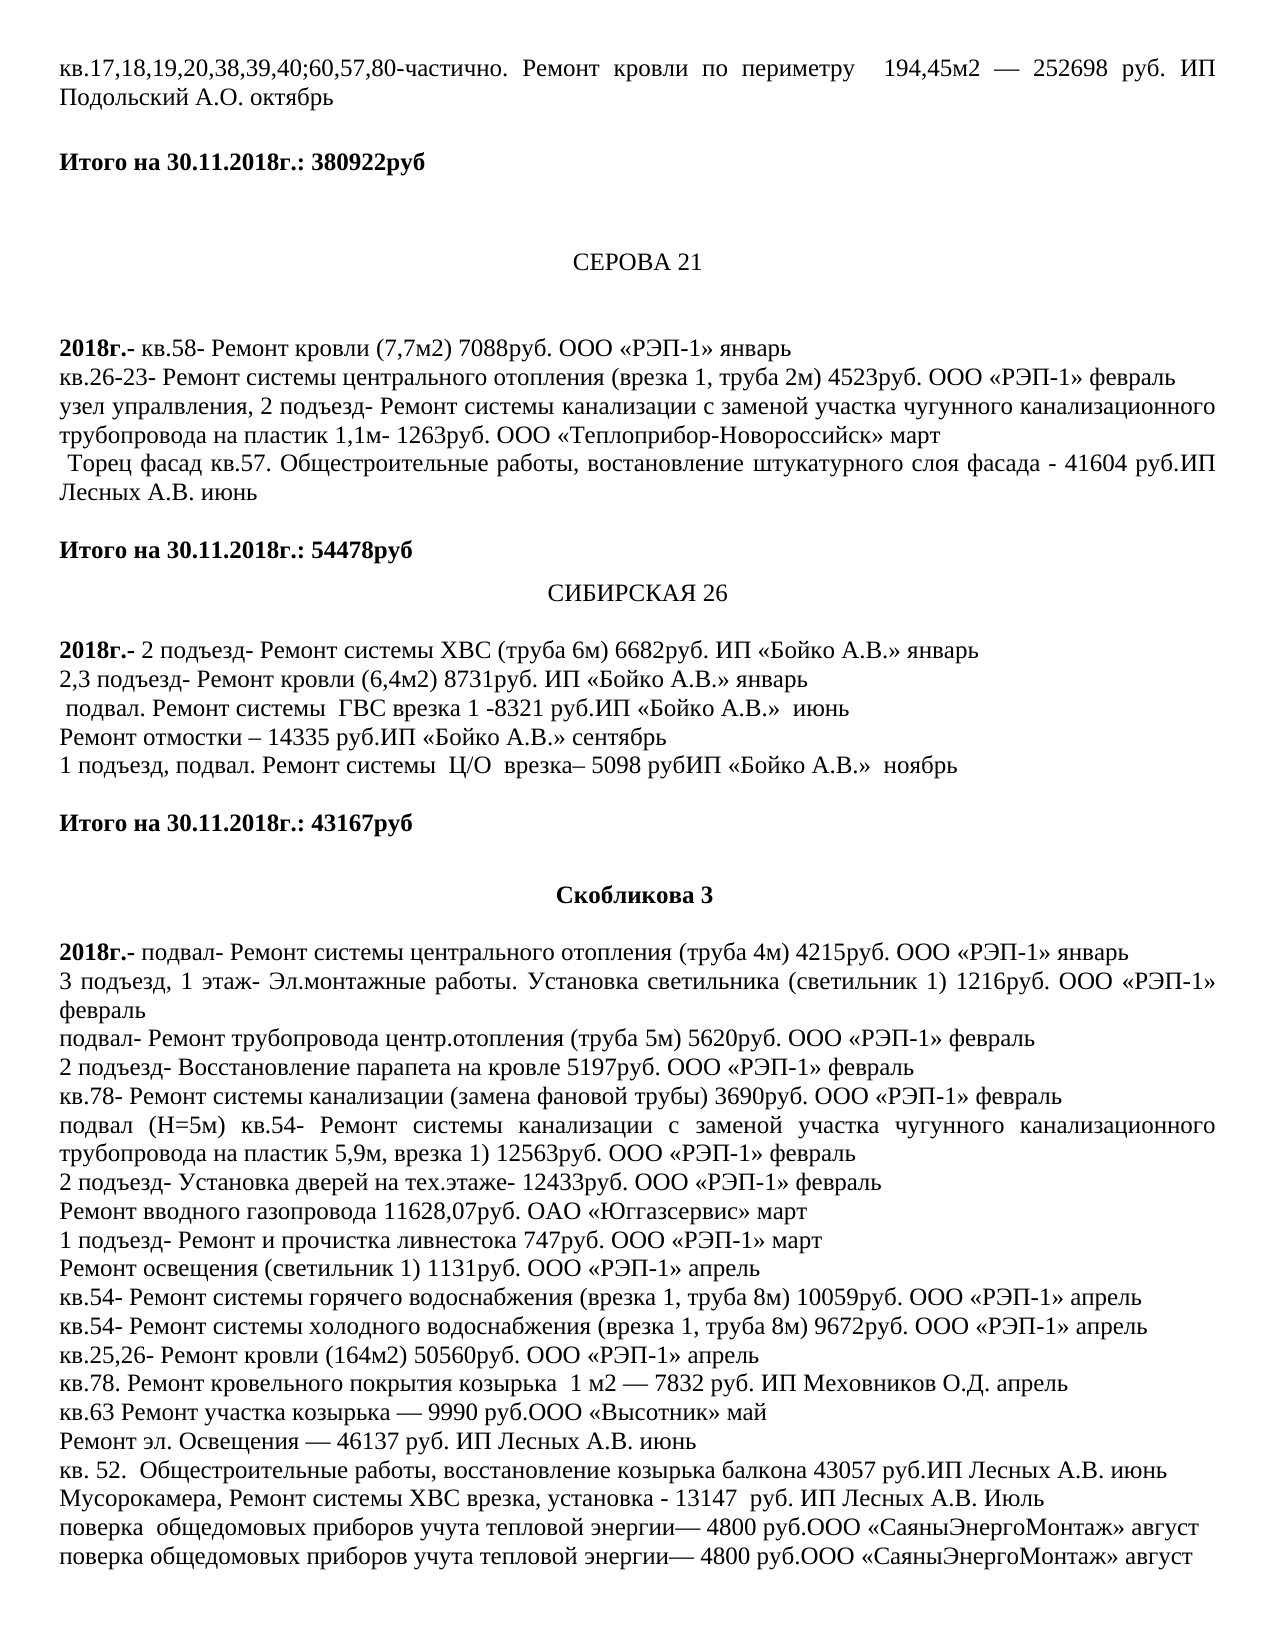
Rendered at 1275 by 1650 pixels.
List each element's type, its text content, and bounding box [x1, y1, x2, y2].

text СЕРОВА 21 [59, 247, 1216, 276]
text подвал. Ремонт системы ГВС врезка 1 -8321 руб.ИП «Бойко А.В.» июнь [59, 693, 1216, 722]
text Итого на 30.11.2018г.: 54478руб [59, 535, 1216, 563]
text Торец фасад кв.57. Общестроительные работы, востановление штукатурного слоя фасада - 41604 руб.ИП Лесных А.В. июнь [59, 448, 1216, 506]
text кв.25,26- Ремонт кровли (164м2) 50560руб. ООО «РЭП-1» апрель [59, 1340, 1216, 1368]
text Итого на 30.11.2018г.: 380922руб [59, 147, 1216, 175]
text кв. 52. Общестроительные работы, восстановление козырька балкона 43057 руб.ИП Лесных А.В. июнь [59, 1455, 1216, 1483]
text узел упралвления, 2 подъезд- Ремонт системы канализации с заменой участка чугунного канализационного трубопровода на пластик 1,1м- 1263руб. ООО «Теплоприбор-Новороссийск» март [59, 391, 1216, 448]
text 2018г.- подвал- Ремонт системы центрального отопления (труба 4м) 4215руб. ООО «РЭП-1» январь [59, 937, 1216, 966]
text кв.54- Ремонт системы холодного водоснабжения (врезка 1, труба 8м) 9672руб. ООО «РЭП-1» апрель [59, 1311, 1216, 1340]
text Ремонт эл. Освещения — 46137 руб. ИП Лесных А.В. июнь [59, 1426, 1216, 1455]
text Скобликова 3 [59, 880, 1216, 908]
text 2018г.- 2 подъезд- Ремонт системы ХВС (труба 6м) 6682руб. ИП «Бойко А.В.» январь [59, 635, 1216, 664]
text Мусорокамера, Ремонт системы ХВС врезка, установка - 13147 руб. ИП Лесных А.В. Июль [59, 1483, 1216, 1512]
text 2018г.- кв.58- Ремонт кровли (7,7м2) 7088руб. ООО «РЭП-1» январь [59, 333, 1216, 362]
text подвал- Ремонт трубопровода центр.отопления (труба 5м) 5620руб. ООО «РЭП-1» февраль [59, 1023, 1216, 1052]
text Ремонт отмостки – 14335 руб.ИП «Бойко А.В.» сентябрь [59, 722, 1216, 750]
text кв.63 Ремонт участка козырька — 9990 руб.ООО «Высотник» май [59, 1397, 1216, 1426]
text поверка общедомовых приборов учута тепловой энергии— 4800 руб.ООО «СаяныЭнергоМонтаж» август [59, 1512, 1216, 1541]
text 2,3 подъезд- Ремонт кровли (6,4м2) 8731руб. ИП «Бойко А.В.» январь [59, 664, 1216, 693]
text кв.78- Ремонт системы канализации (замена фановой трубы) 3690руб. ООО «РЭП-1» февраль [59, 1081, 1216, 1110]
text кв.17,18,19,20,38,39,40;60,57,80-частично. Ремонт кровли по периметру 194,45м2 — 252698 руб. ИП Подольский А.О. октябрь [59, 53, 1216, 111]
text кв.54- Ремонт системы горячего водоснабжения (врезка 1, труба 8м) 10059руб. ООО «РЭП-1» апрель [59, 1282, 1216, 1311]
text кв.78. Ремонт кровельного покрытия козырька 1 м2 — 7832 руб. ИП Меховников О.Д. апрель [59, 1368, 1216, 1397]
text подвал (Н=5м) кв.54- Ремонт системы канализации с заменой участка чугунного канализационного трубопровода на пластик 5,9м, врезка 1) 12563руб. ООО «РЭП-1» февраль [59, 1110, 1216, 1167]
text 1 подъезд- Ремонт и прочистка ливнестока 747руб. ООО «РЭП-1» март [59, 1225, 1216, 1253]
text поверка общедомовых приборов учута тепловой энергии— 4800 руб.ООО «СаяныЭнергоМонтаж» август [59, 1541, 1216, 1570]
text 1 подъезд, подвал. Ремонт системы Ц/О врезка– 5098 рубИП «Бойко А.В.» ноябрь [59, 750, 1216, 779]
text СИБИРСКАЯ 26 [59, 578, 1216, 607]
text Ремонт освещения (светильник 1) 1131руб. ООО «РЭП-1» апрель [59, 1253, 1216, 1282]
text 2 подъезд- Восстановление парапета на кровле 5197руб. ООО «РЭП-1» февраль [59, 1052, 1216, 1081]
text 2 подъезд- Установка дверей на тех.этаже- 12433руб. ООО «РЭП-1» февраль [59, 1167, 1216, 1196]
text Ремонт вводного газопровода 11628,07руб. ОАО «Юггазсервис» март [59, 1196, 1216, 1225]
text 3 подъезд, 1 этаж- Эл.монтажные работы. Установка светильника (светильник 1) 1216руб. ООО «РЭП-1» февраль [59, 966, 1216, 1023]
text кв.26-23- Ремонт системы центрального отопления (врезка 1, труба 2м) 4523руб. ООО «РЭП-1» февраль [59, 362, 1216, 391]
text Итого на 30.11.2018г.: 43167руб [59, 808, 1216, 837]
